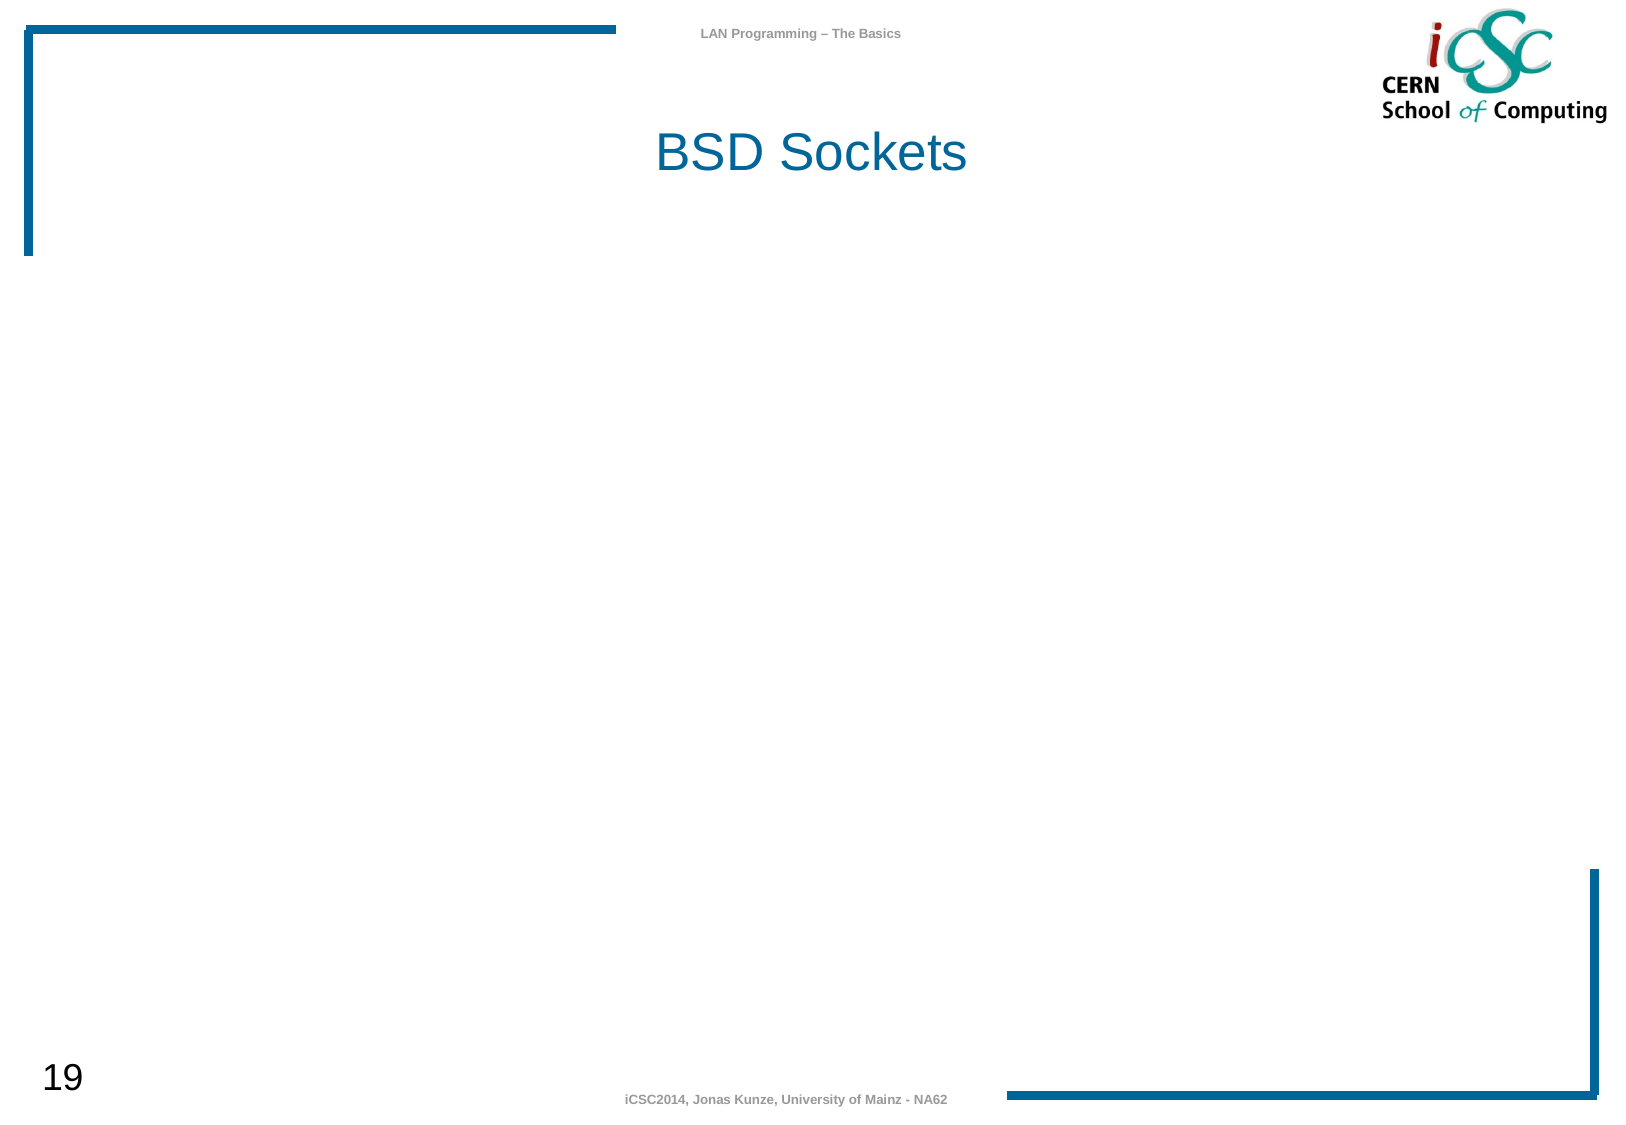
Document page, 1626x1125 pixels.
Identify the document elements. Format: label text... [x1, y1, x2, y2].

picture [1381, 8, 1608, 125]
title BSD Sockets [81, 44, 1544, 233]
